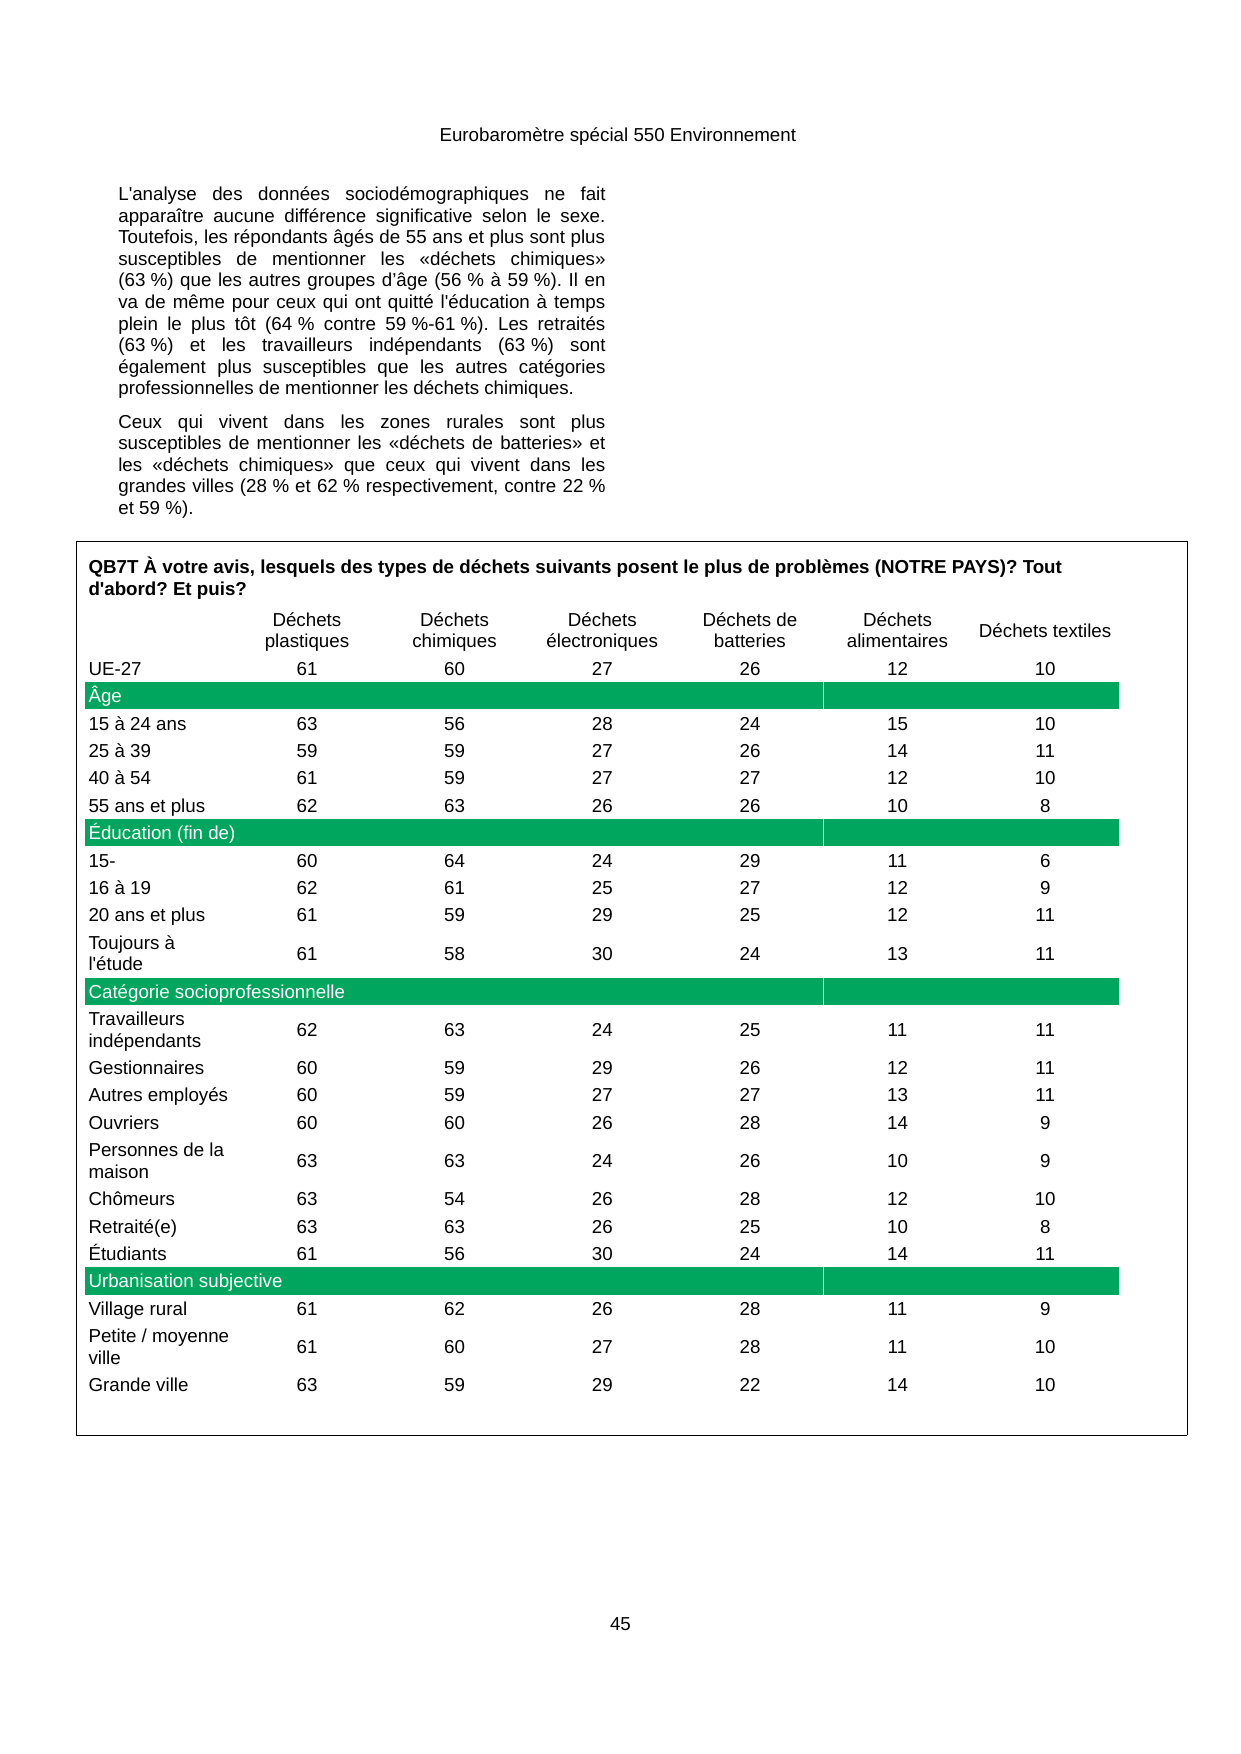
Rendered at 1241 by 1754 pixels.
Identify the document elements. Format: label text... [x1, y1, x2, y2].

table_cell 61 [233, 901, 381, 929]
table_cell [971, 682, 1119, 709]
table_cell 10 [824, 1136, 971, 1185]
table_cell 60 [233, 1109, 381, 1136]
table_cell 26 [676, 792, 823, 819]
table_cell 26 [528, 1185, 676, 1212]
table_cell 27 [676, 1081, 823, 1109]
table_cell 30 [528, 1240, 676, 1267]
table_cell [824, 682, 971, 709]
table_cell [824, 819, 971, 846]
table_cell 63 [233, 1371, 381, 1398]
table_cell Déchets textiles [971, 606, 1119, 655]
table_cell 59 [381, 1371, 528, 1398]
table_cell 24 [528, 1136, 676, 1185]
table_cell 8 [971, 1213, 1119, 1240]
table_cell 24 [528, 1005, 676, 1054]
table_cell 59 [381, 901, 528, 929]
table_cell 59 [381, 764, 528, 792]
table_cell 63 [233, 1213, 381, 1240]
table_cell 10 [971, 764, 1119, 792]
table_cell 11 [824, 1295, 971, 1322]
table_cell 29 [528, 901, 676, 929]
table_cell 11 [971, 1240, 1119, 1267]
table_cell [971, 978, 1119, 1005]
table_cell 27 [528, 1322, 676, 1371]
table_cell 9 [971, 1295, 1119, 1322]
table_cell 10 [971, 710, 1119, 737]
table_cell Gestionnaires [85, 1054, 233, 1081]
table_cell Autres employés [85, 1081, 233, 1109]
table_cell 9 [971, 1136, 1119, 1185]
table_cell 62 [233, 874, 381, 901]
table_cell 9 [971, 1109, 1119, 1136]
table_cell Déchets plastiques [233, 606, 381, 655]
table_cell 59 [381, 737, 528, 764]
table_cell 14 [824, 1240, 971, 1267]
table_cell Grande ville [85, 1371, 233, 1398]
table_cell 11 [971, 1054, 1119, 1081]
table_cell 63 [381, 1136, 528, 1185]
table_cell 26 [676, 655, 823, 682]
table_cell 61 [233, 655, 381, 682]
table_cell 64 [381, 846, 528, 874]
table_cell 54 [381, 1185, 528, 1212]
table_cell 24 [528, 846, 676, 874]
table_cell 11 [971, 737, 1119, 764]
table_cell 27 [528, 655, 676, 682]
table_cell Chômeurs [85, 1185, 233, 1212]
table_cell 30 [528, 929, 676, 978]
table_cell [824, 978, 971, 1005]
table_cell Âge [85, 682, 676, 709]
table_cell 24 [676, 1240, 823, 1267]
table_cell 26 [528, 1109, 676, 1136]
table_cell 25 à 39 [85, 737, 233, 764]
table_cell 58 [381, 929, 528, 978]
table_cell 28 [676, 1185, 823, 1212]
table_cell 60 [381, 655, 528, 682]
table_cell 62 [381, 1295, 528, 1322]
table_cell [824, 1267, 971, 1295]
table_cell 27 [676, 874, 823, 901]
table_cell [676, 1267, 823, 1295]
table_cell 24 [676, 929, 823, 978]
table_cell 29 [676, 846, 823, 874]
table_cell 16 à 19 [85, 874, 233, 901]
table_cell 10 [971, 1371, 1119, 1398]
table_cell 24 [676, 710, 823, 737]
table_cell Village rural [85, 1295, 233, 1322]
table_cell 60 [233, 1054, 381, 1081]
table_cell 26 [528, 1213, 676, 1240]
table_cell Petite / moyenne ville [85, 1322, 233, 1371]
table_cell [676, 819, 823, 846]
table_cell Déchets électroniques [528, 606, 676, 655]
table_cell 10 [824, 792, 971, 819]
table_cell Urbanisation subjective [85, 1267, 676, 1295]
table_cell 60 [233, 1081, 381, 1109]
table_cell 11 [824, 846, 971, 874]
table_cell 10 [971, 1185, 1119, 1212]
table_cell 56 [381, 1240, 528, 1267]
table_cell [971, 1267, 1119, 1295]
table_cell 12 [824, 1185, 971, 1212]
table_cell 13 [824, 929, 971, 978]
table_cell 11 [971, 1005, 1119, 1054]
table_cell 63 [381, 792, 528, 819]
table_cell Déchets de batteries [676, 606, 823, 655]
table_cell 28 [676, 1295, 823, 1322]
table_cell Travailleurs indépendants [85, 1005, 233, 1054]
text Ceux qui vivent dans les zones rurales sont plus susceptibles de mentionner les «déchets de batteries» et les «déchets chimiques» que ceux qui vivent dans les grandes villes (28 % et 62 % respectivement, contre 22 % et 59 %). [118, 411, 605, 518]
table_cell 59 [381, 1054, 528, 1081]
table_cell 11 [971, 901, 1119, 929]
table_cell 60 [381, 1322, 528, 1371]
table_cell 27 [528, 764, 676, 792]
table_cell 63 [233, 1185, 381, 1212]
table_cell 59 [381, 1081, 528, 1109]
table_cell 25 [676, 901, 823, 929]
table_cell 22 [676, 1371, 823, 1398]
table_cell Toujours à l'étude [85, 929, 233, 978]
table_cell 63 [233, 710, 381, 737]
table_cell 13 [824, 1081, 971, 1109]
table_cell 12 [824, 655, 971, 682]
table_cell 9 [971, 874, 1119, 901]
table_cell 61 [233, 1295, 381, 1322]
table_cell UE-27 [85, 655, 233, 682]
table_cell [971, 819, 1119, 846]
table_cell 25 [528, 874, 676, 901]
table_cell [676, 682, 823, 709]
table_cell 11 [971, 1081, 1119, 1109]
table_cell 26 [676, 1136, 823, 1185]
table_cell 61 [233, 764, 381, 792]
table_cell 12 [824, 764, 971, 792]
table_cell Retraité(e) [85, 1213, 233, 1240]
table_cell [676, 978, 823, 1005]
table_cell 11 [971, 929, 1119, 978]
table_cell Déchets alimentaires [824, 606, 971, 655]
table_cell Personnes de la maison [85, 1136, 233, 1185]
table_cell 40 à 54 [85, 764, 233, 792]
table_cell 25 [676, 1005, 823, 1054]
table_cell 27 [528, 737, 676, 764]
table_cell 15 [824, 710, 971, 737]
table_cell 12 [824, 901, 971, 929]
table_cell Catégorie socioprofessionnelle [85, 978, 676, 1005]
table_cell 28 [676, 1109, 823, 1136]
table_cell 55 ans et plus [85, 792, 233, 819]
table_cell 10 [971, 1322, 1119, 1371]
table_cell Étudiants [85, 1240, 233, 1267]
table_cell Ouvriers [85, 1109, 233, 1136]
table_cell 12 [824, 874, 971, 901]
table_cell 28 [676, 1322, 823, 1371]
table_cell 12 [824, 1054, 971, 1081]
table_cell 14 [824, 737, 971, 764]
table_cell 29 [528, 1054, 676, 1081]
table_cell 62 [233, 1005, 381, 1054]
table_cell 10 [824, 1213, 971, 1240]
table_cell 60 [381, 1109, 528, 1136]
text L'analyse des données sociodémographiques ne fait apparaître aucune différence significative selon le sexe. Toutefois, les répondants âgés de 55 ans et plus sont plus susceptibles de mentionner les «déchets chimiques» (63 %) que les autres groupes d’âge (56 % à 59 %). Il en va de même pour ceux qui ont quitté l'éducation à temps plein le plus tôt (64 % contre 59 %-61 %). Les retraités (63 %) et les travailleurs indépendants (63 %) sont également plus susceptibles que les autres catégories professionnelles de mentionner les déchets chimiques. [118, 183, 605, 399]
table_cell 63 [381, 1213, 528, 1240]
table_cell Déchets chimiques [381, 606, 528, 655]
table_cell 15- [85, 846, 233, 874]
table_cell 6 [971, 846, 1119, 874]
table_cell 61 [233, 929, 381, 978]
table_cell 11 [824, 1005, 971, 1054]
table_cell 61 [233, 1240, 381, 1267]
table_cell 27 [676, 764, 823, 792]
table_cell 59 [233, 737, 381, 764]
table_cell 26 [528, 1295, 676, 1322]
table_cell 29 [528, 1371, 676, 1398]
table_cell 61 [381, 874, 528, 901]
table_cell 63 [233, 1136, 381, 1185]
table_cell 63 [381, 1005, 528, 1054]
table_cell [85, 606, 233, 655]
table_cell 14 [824, 1109, 971, 1136]
table_cell Éducation (fin de) [85, 819, 676, 846]
table_cell 20 ans et plus [85, 901, 233, 929]
table_cell 14 [824, 1371, 971, 1398]
table_cell 11 [824, 1322, 971, 1371]
table_cell 61 [233, 1322, 381, 1371]
table_cell 15 à 24 ans [85, 710, 233, 737]
table_cell 26 [528, 792, 676, 819]
table_cell 28 [528, 710, 676, 737]
table_cell 26 [676, 737, 823, 764]
table_cell 26 [676, 1054, 823, 1081]
table_header QB7T À votre avis, lesquels des types de déchets suivants posent le plus de problèmes (NOTRE PAYS)? Tout d'abord? Et puis? [85, 550, 1119, 606]
table_cell 60 [233, 846, 381, 874]
table_cell 62 [233, 792, 381, 819]
table_cell 27 [528, 1081, 676, 1109]
table_cell 25 [676, 1213, 823, 1240]
table_cell 56 [381, 710, 528, 737]
table_cell 10 [971, 655, 1119, 682]
table_cell 8 [971, 792, 1119, 819]
